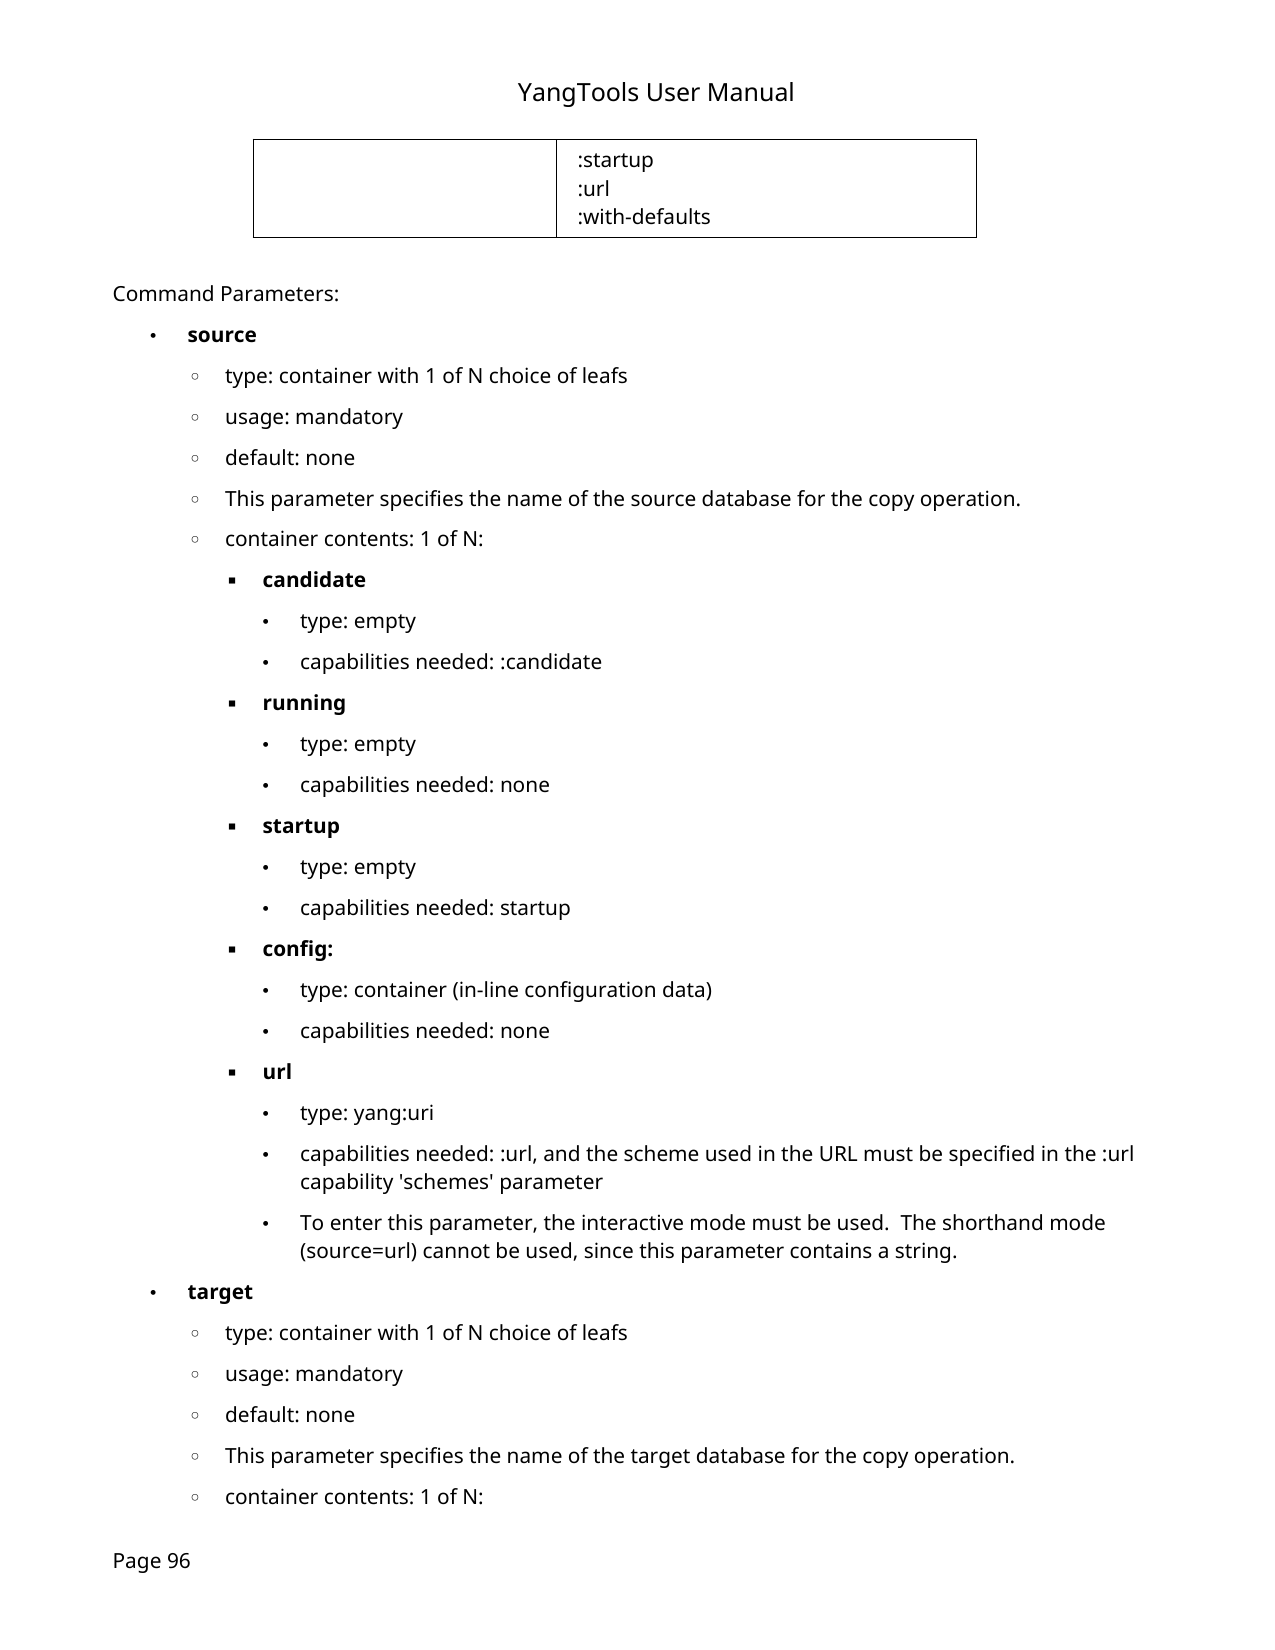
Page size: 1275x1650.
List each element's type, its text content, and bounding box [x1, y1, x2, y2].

list source [150, 320, 1200, 348]
list capabilities needed: startup [262, 893, 1200, 921]
list type: empty [262, 729, 1200, 758]
list This parameter specifies the name of the source database for the copy operation. [187, 484, 1200, 512]
list target [150, 1277, 1200, 1306]
list type: container (in-line configuration data) [262, 975, 1200, 1003]
list type: container with 1 of N choice of leafs [187, 361, 1200, 389]
list type: empty [262, 852, 1200, 881]
list url [225, 1057, 1200, 1085]
list usage: mandatory [187, 1359, 1200, 1388]
list config: [225, 934, 1200, 962]
list This parameter specifies the name of the target database for the copy operation. [187, 1441, 1200, 1469]
list To enter this parameter, the interactive mode must be used. The shorthand mode (source=url) cannot be used, since this parameter contains a string. [262, 1208, 1200, 1265]
list capabilities needed: :candidate [262, 647, 1200, 676]
list candidate [225, 566, 1200, 594]
text Command Parameters: [112, 279, 1200, 307]
list capabilities needed: none [262, 1016, 1200, 1044]
list default: none [187, 1400, 1200, 1429]
table_cell [254, 140, 556, 237]
list usage: mandatory [187, 402, 1200, 430]
list container contents: 1 of N: [187, 524, 1200, 553]
list capabilities needed: :url, and the scheme used in the URL must be specified in the :url capability 'schemes' parameter [262, 1139, 1200, 1196]
list type: yang:uri [262, 1098, 1200, 1126]
table_cell :startup :url :with-defaults [557, 140, 976, 237]
list running [225, 688, 1200, 717]
list container contents: 1 of N: [187, 1482, 1200, 1511]
list capabilities needed: none [262, 770, 1200, 799]
list startup [225, 811, 1200, 839]
list default: none [187, 443, 1200, 471]
list type: container with 1 of N choice of leafs [187, 1318, 1200, 1347]
list type: empty [262, 606, 1200, 635]
